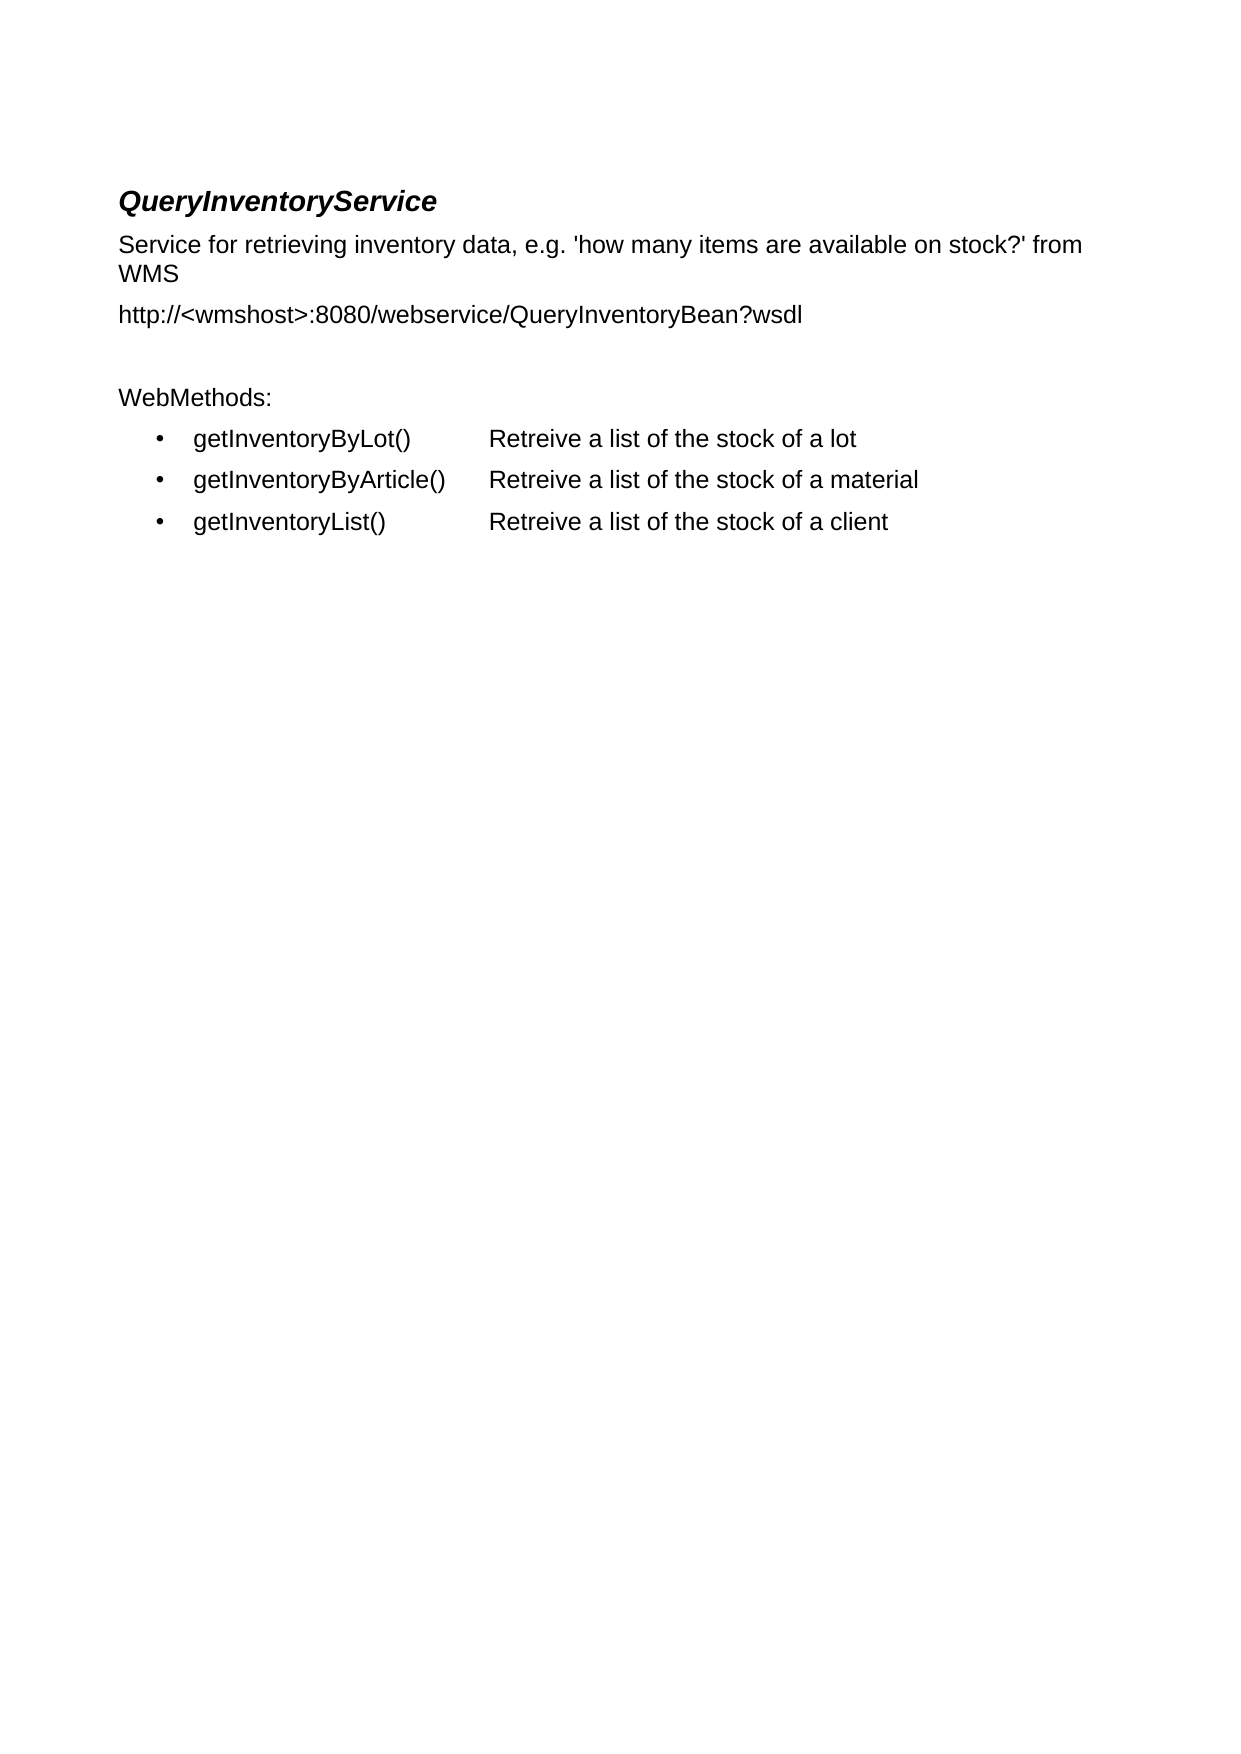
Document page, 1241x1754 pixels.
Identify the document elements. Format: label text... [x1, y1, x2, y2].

list getInventoryByLot() Retreive a list of the stock of a lot [156, 424, 1122, 453]
subtitle QueryInventoryService [118, 184, 1122, 218]
text WebMethods: [118, 383, 1122, 412]
list getInventoryList() Retreive a list of the stock of a client [156, 507, 1122, 536]
text Service for retrieving inventory data, e.g. 'how many items are available on stock?' from WMS [118, 230, 1122, 288]
list getInventoryByArticle() Retreive a list of the stock of a material [156, 466, 1122, 494]
text http://<wmshost>:8080/webservice/QueryInventoryBean?wsdl [118, 300, 1122, 329]
